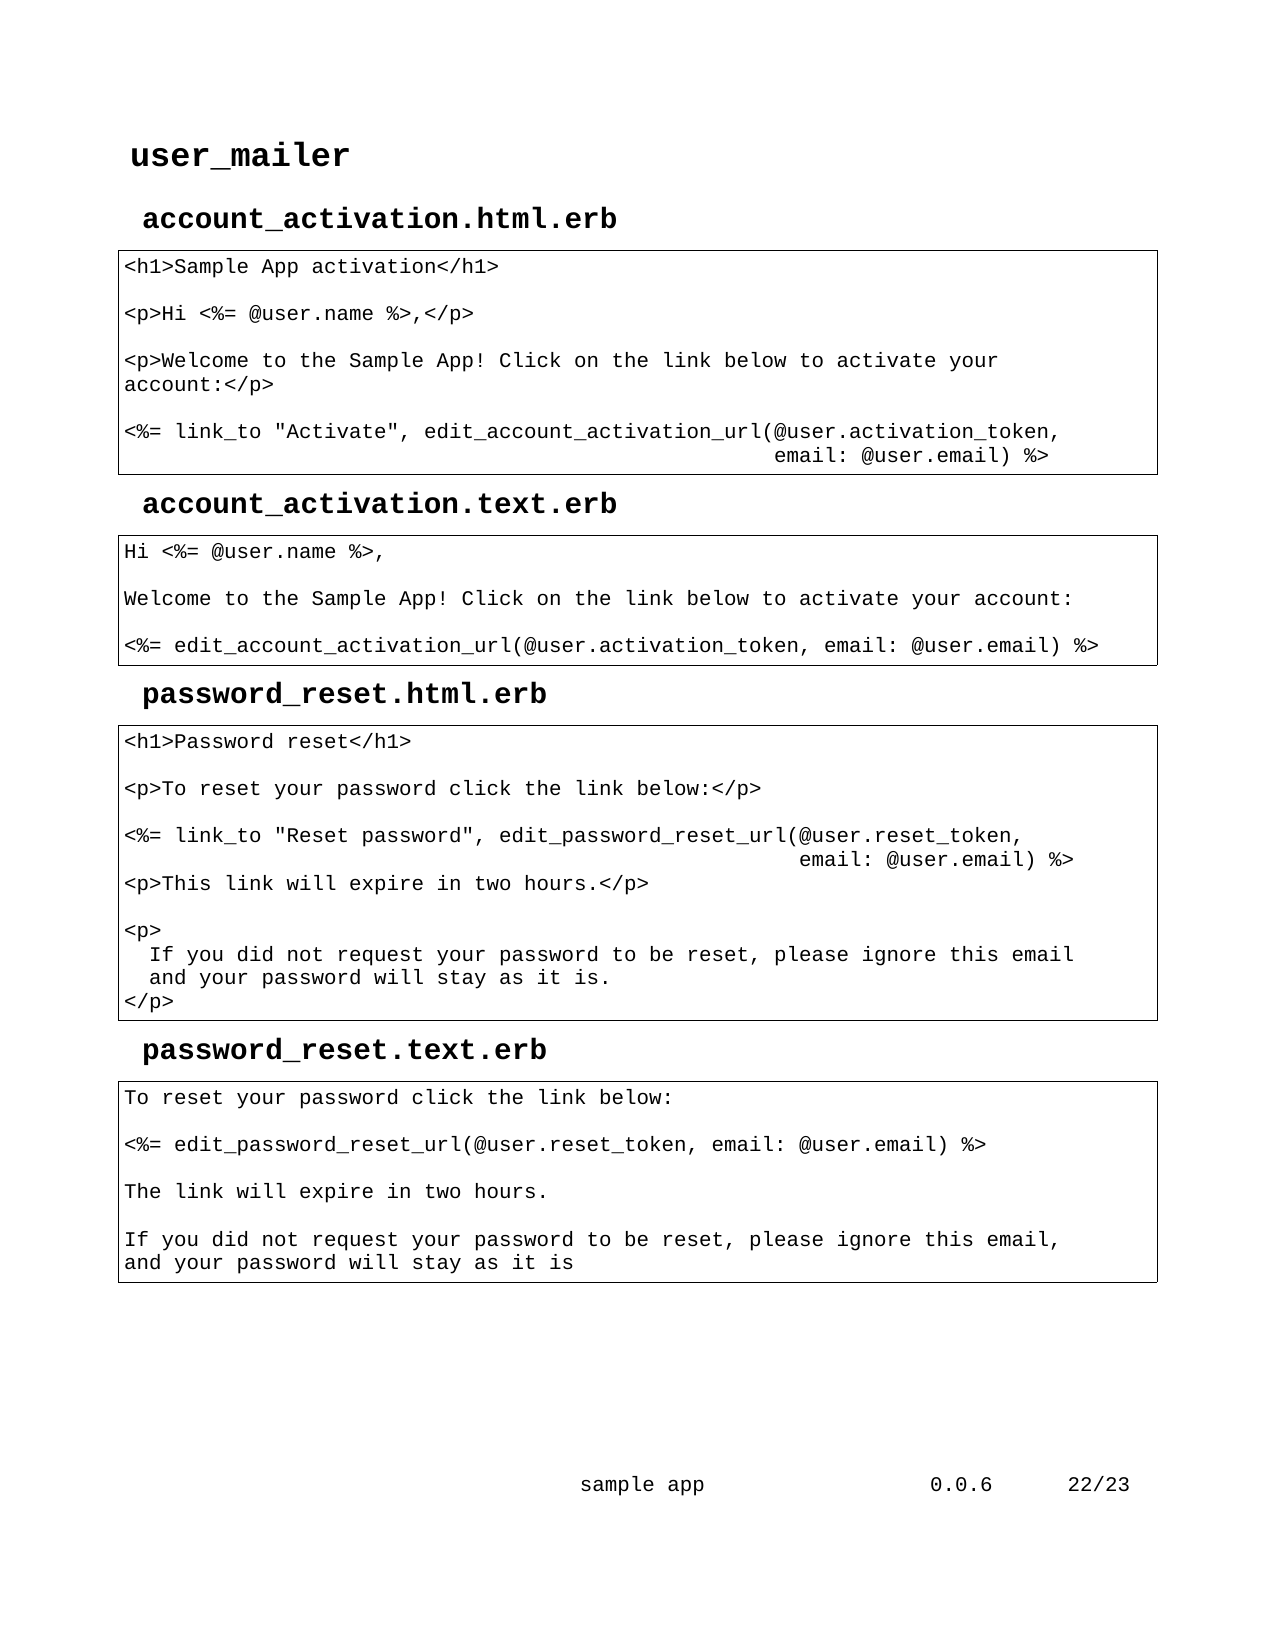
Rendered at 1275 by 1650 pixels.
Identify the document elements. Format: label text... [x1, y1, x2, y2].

table_header Hi <%= @user.name %>, Welcome to the Sample App! Click on the link below to activate your account: <%= edit_account_activation_url(@user.activation_token, email: @user.email) %> [119, 536, 1157, 664]
subtitle password_reset.html.erb [142, 679, 1157, 713]
subtitle password_reset.text.erb [142, 1035, 1157, 1068]
table_header <h1>Password reset</h1> <p>To reset your password click the link below:</p> <%= link_to "Reset password", edit_password_reset_url(@user.reset_token, email: @user.email) %> <p>This link will expire in two hours.</p> <p> If you did not request your password to be reset, please ignore this email and your password will stay as it is. </p> [119, 726, 1157, 1020]
subtitle account_activation.text.erb [142, 489, 1157, 522]
table_header <h1>Sample App activation</h1> <p>Hi <%= @user.name %>,</p> <p>Welcome to the Sample App! Click on the link below to activate your account:</p> <%= link_to "Activate", edit_account_activation_url(@user.activation_token, email: @user.email) %> [119, 251, 1157, 474]
subtitle user_mailer [130, 139, 1157, 177]
table_header To reset your password click the link below: <%= edit_password_reset_url(@user.reset_token, email: @user.email) %> The link will expire in two hours. If you did not request your password to be reset, please ignore this email, and your password will stay as it is [119, 1082, 1157, 1282]
subtitle account_activation.html.erb [142, 204, 1157, 237]
